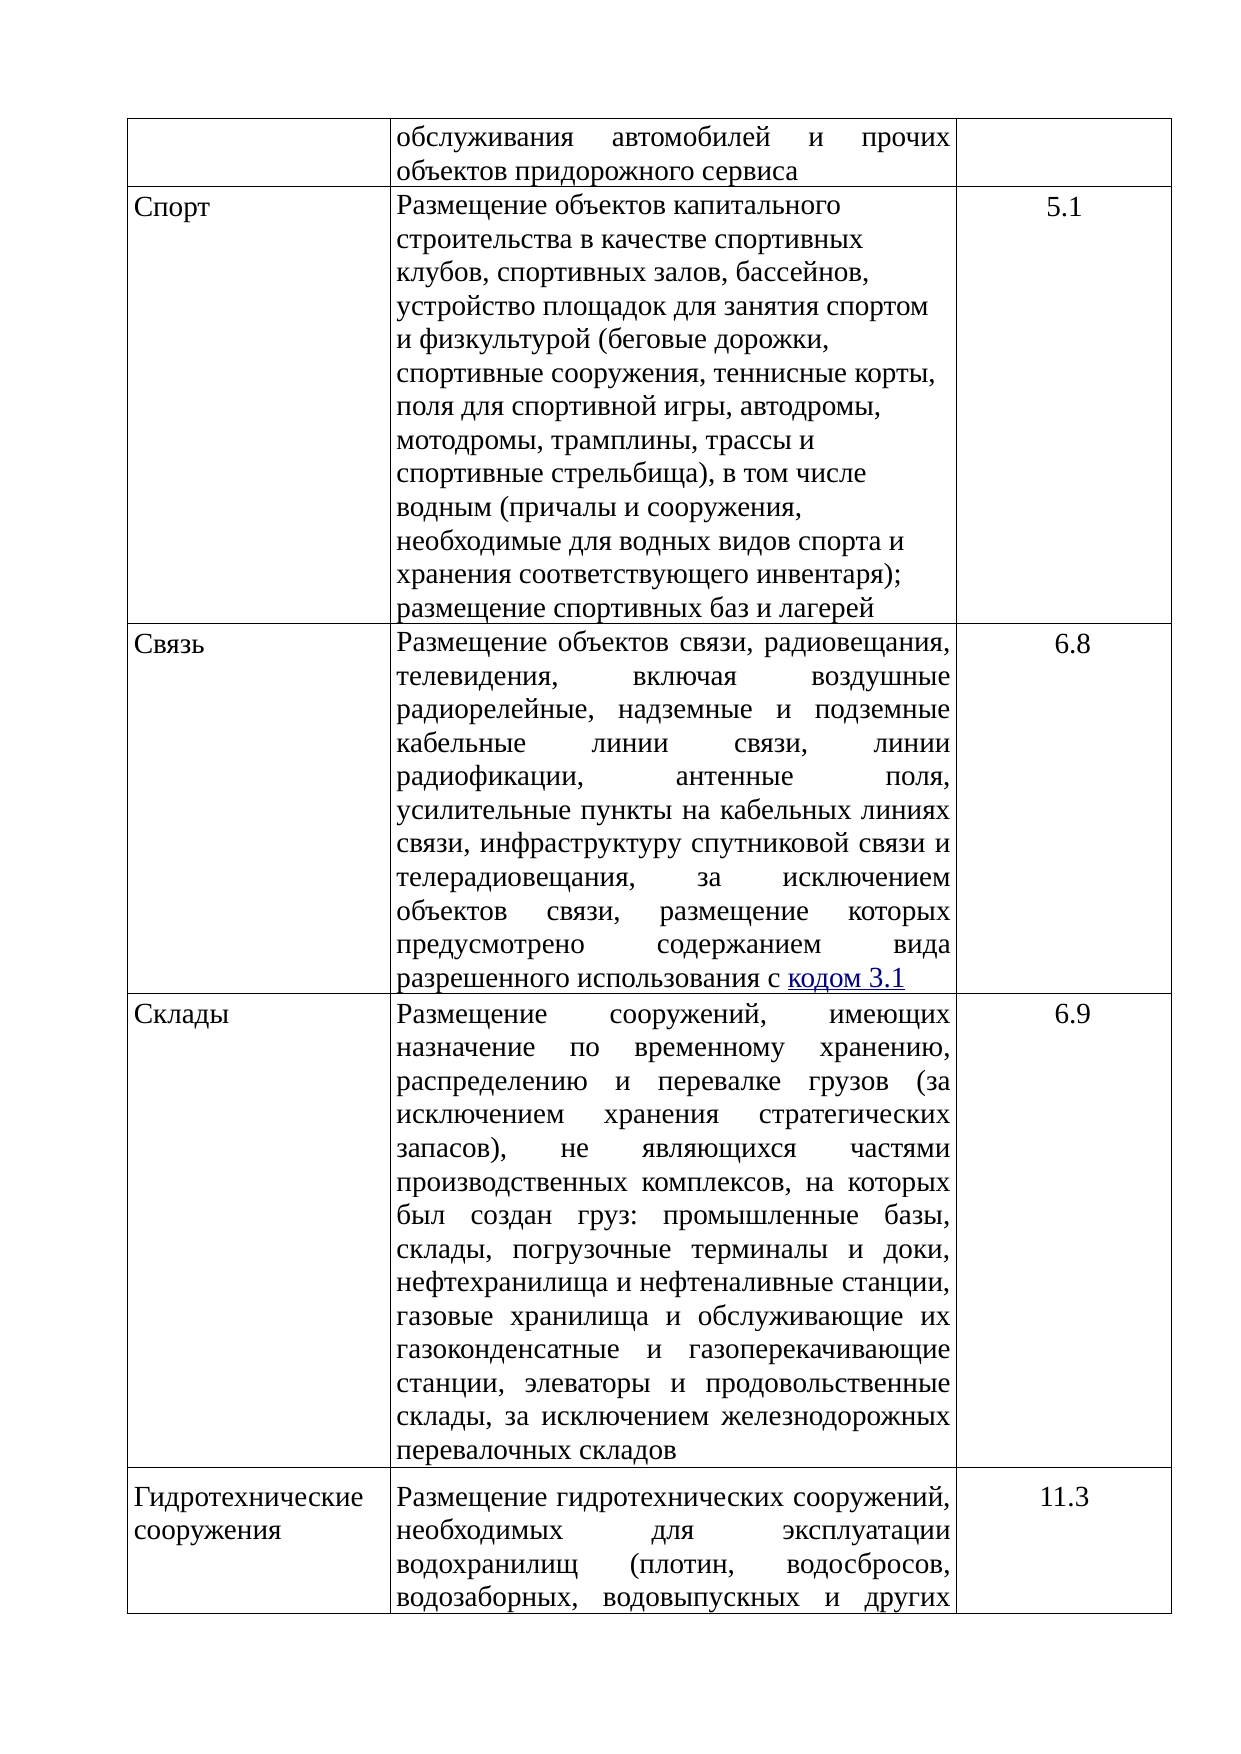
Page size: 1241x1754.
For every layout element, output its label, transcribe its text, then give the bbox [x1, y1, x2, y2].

table_cell Спорт [128, 187, 390, 623]
table_cell [128, 119, 390, 186]
table_cell [957, 119, 1171, 186]
table_cell 5.1 [957, 187, 1171, 623]
table_cell Размещение гидротехнических сооружений, необходимых для эксплуатации водохранилищ (плотин, водосбросов, водозаборных, водовыпускных и других [391, 1468, 956, 1613]
table_cell 6.8 [957, 624, 1171, 993]
table_cell Размещение объектов капитального строительства в качестве спортивных клубов, спортивных залов, бассейнов, устройство площадок для занятия спортом и физкультурой (беговые дорожки, спортивные сооружения, теннисные корты, поля для спортивной игры, автодромы, мотодромы, трамплины, трассы и спортивные стрельбища), в том числе водным (причалы и сооружения, необходимые для водных видов спорта и хранения соответствующего инвентаря); размещение спортивных баз и лагерей [391, 187, 956, 623]
table_cell Размещение объектов связи, радиовещания, телевидения, включая воздушные радиорелейные, надземные и подземные кабельные линии связи, линии радиофикации, антенные поля, усилительные пункты на кабельных линиях связи, инфраструктуру спутниковой связи и телерадиовещания, за исключением объектов связи, размещение которых предусмотрено содержанием вида разрешенного использования с кодом 3.1 [391, 624, 956, 993]
table_cell 6.9 [957, 994, 1171, 1467]
table_cell Связь [128, 624, 390, 993]
table_cell Склады [128, 994, 390, 1467]
table_cell 11.3 [957, 1468, 1171, 1613]
table_cell обслуживания автомобилей и прочих объектов придорожного сервиса [391, 119, 956, 186]
table_cell Размещение сооружений, имеющих назначение по временному хранению, распределению и перевалке грузов (за исключением хранения стратегических запасов), не являющихся частями производственных комплексов, на которых был создан груз: промышленные базы, склады, погрузочные терминалы и доки, нефтехранилища и нефтеналивные станции, газовые хранилища и обслуживающие их газоконденсатные и газоперекачивающие станции, элеваторы и продовольственные склады, за исключением железнодорожных перевалочных складов [391, 994, 956, 1467]
table_cell Гидротехнические сооружения [128, 1468, 390, 1613]
